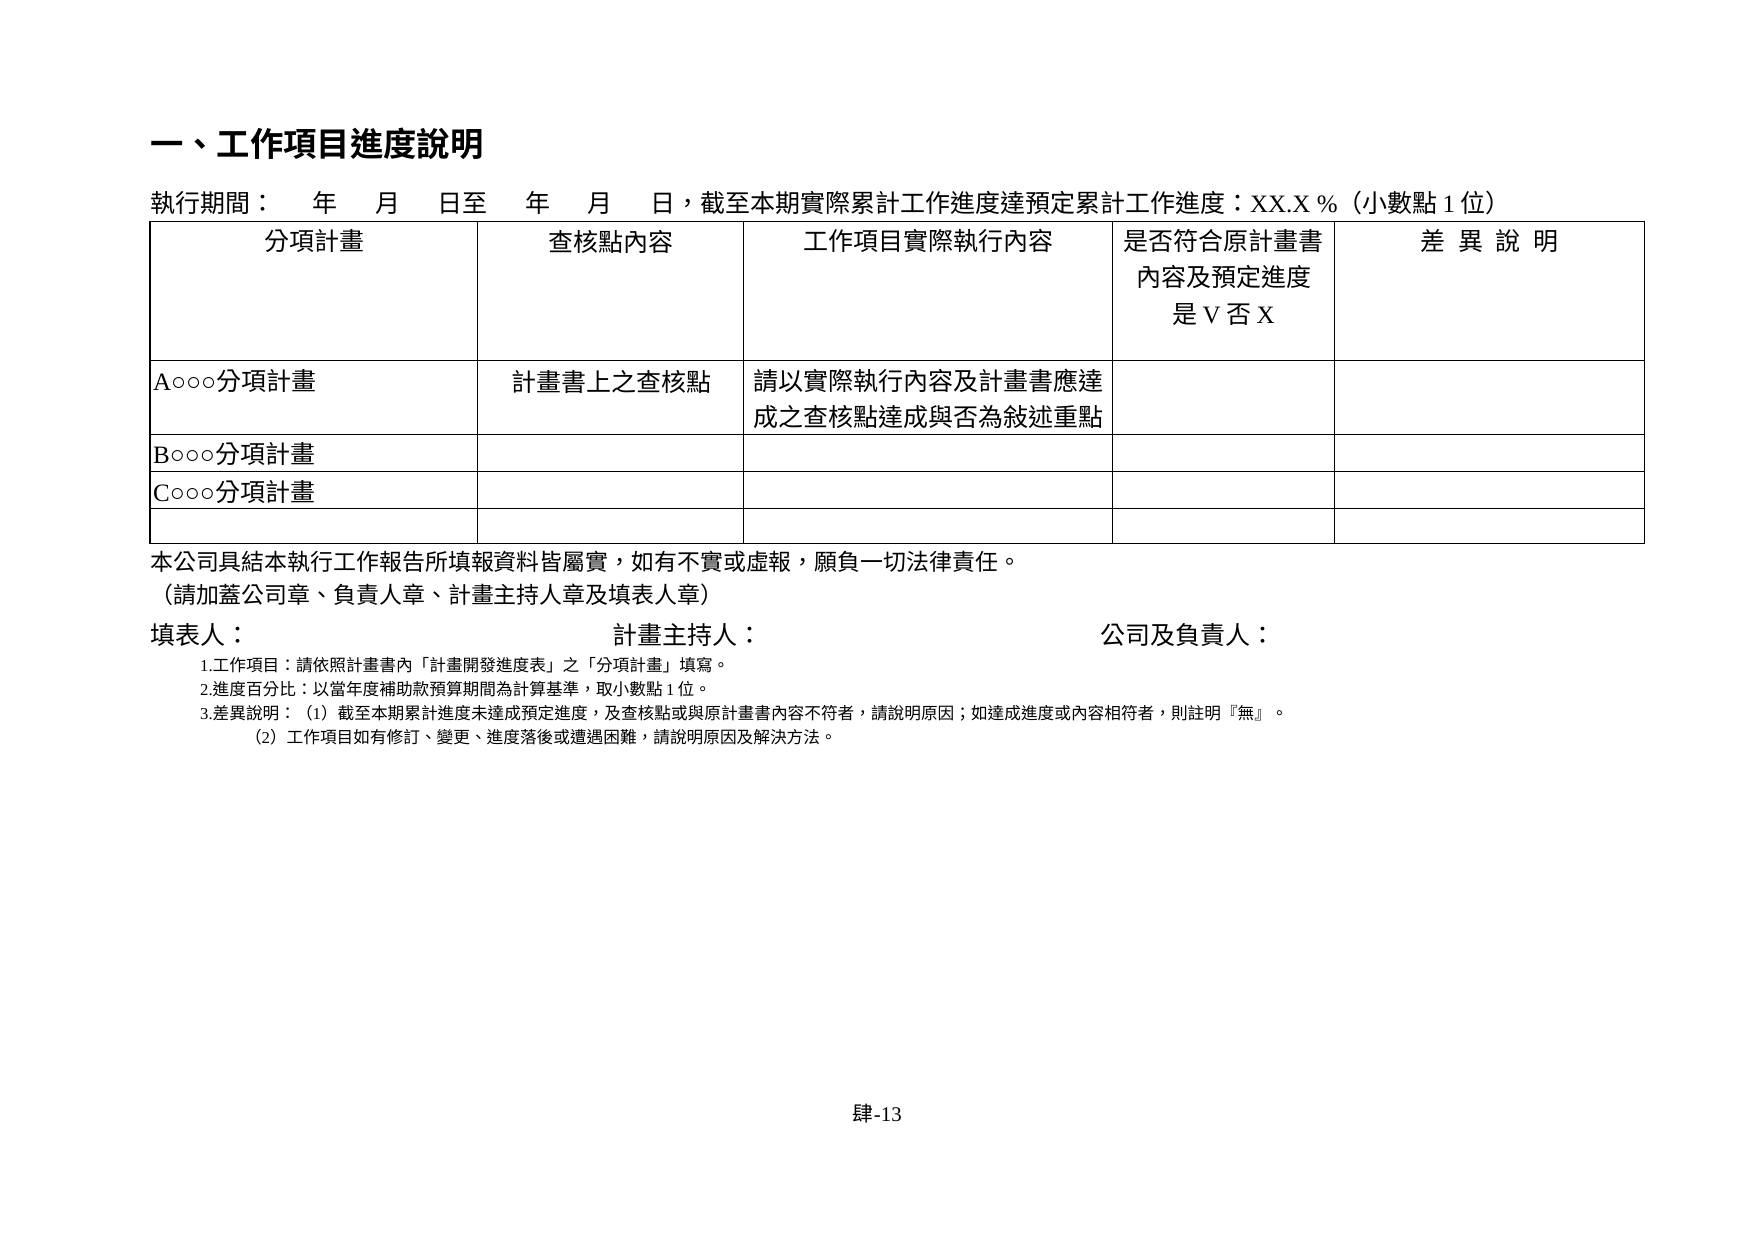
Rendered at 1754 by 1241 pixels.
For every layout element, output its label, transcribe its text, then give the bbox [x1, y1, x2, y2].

table_cell [1335, 435, 1644, 471]
text （請加蓋公司章、負責人章、計畫主持人章及填表人章） [150, 577, 1604, 610]
text 1.工作項目：請依照計畫書內「計畫開發進度表」之「分項計畫」填寫。 [200, 652, 1604, 676]
text 一、工作項目進度說明 [150, 118, 1604, 166]
table_cell 計畫書上之查核點 [478, 361, 743, 434]
table_header 差 異 說 明 [1335, 222, 1644, 360]
table_cell [744, 435, 1112, 471]
table_cell [1113, 509, 1334, 543]
table_cell [1335, 509, 1644, 543]
table_cell C○○○分項計畫 [151, 472, 477, 508]
table_header 是否符合原計畫書內容及預定進度 是V 否X [1113, 222, 1334, 330]
table_cell [1335, 361, 1644, 434]
table_cell [1335, 472, 1644, 508]
table_cell [1113, 435, 1334, 471]
table_cell B○○○分項計畫 [151, 435, 477, 471]
text 3.差異說明：（1）截至本期累計進度未達成預定進度，及查核點或與原計畫書內容不符者，請說明原因；如達成進度或內容相符者，則註明『無』。 [200, 700, 1604, 724]
table_cell [478, 472, 743, 508]
table_header 分項計畫 [151, 222, 477, 360]
table_cell [1113, 472, 1334, 508]
table_cell [478, 509, 743, 543]
table_cell [744, 509, 1112, 543]
table_cell [478, 435, 743, 471]
table_cell [151, 509, 477, 543]
table_cell [1113, 361, 1334, 434]
table_cell 請以實際執行內容及計畫書應達成之查核點達成與否為敍述重點 [744, 361, 1112, 434]
table_header 工作項目實際執行內容 [744, 222, 1112, 360]
text 填表人： 計畫主持人： 公司及負責人： [150, 610, 1604, 652]
table_header 查核點內容 [478, 222, 743, 360]
table_cell [744, 472, 1112, 508]
table_cell [1113, 330, 1334, 360]
text （2）工作項目如有修訂、變更、進度落後或遭遇困難，請說明原因及解決方法。 [200, 724, 1604, 748]
text 執行期間： 年 月 日至 年 月 日，截至本期實際累計工作進度達預定累計工作進度：XX.X %（小數點1位） [150, 179, 1604, 221]
text 本公司具結本執行工作報告所填報資料皆屬實，如有不實或虛報，願負一切法律責任。 [150, 544, 1604, 577]
table_cell A○○○分項計畫 [151, 361, 477, 434]
text 2.進度百分比：以當年度補助款預算期間為計算基準，取小數點1位。 [200, 676, 1604, 700]
